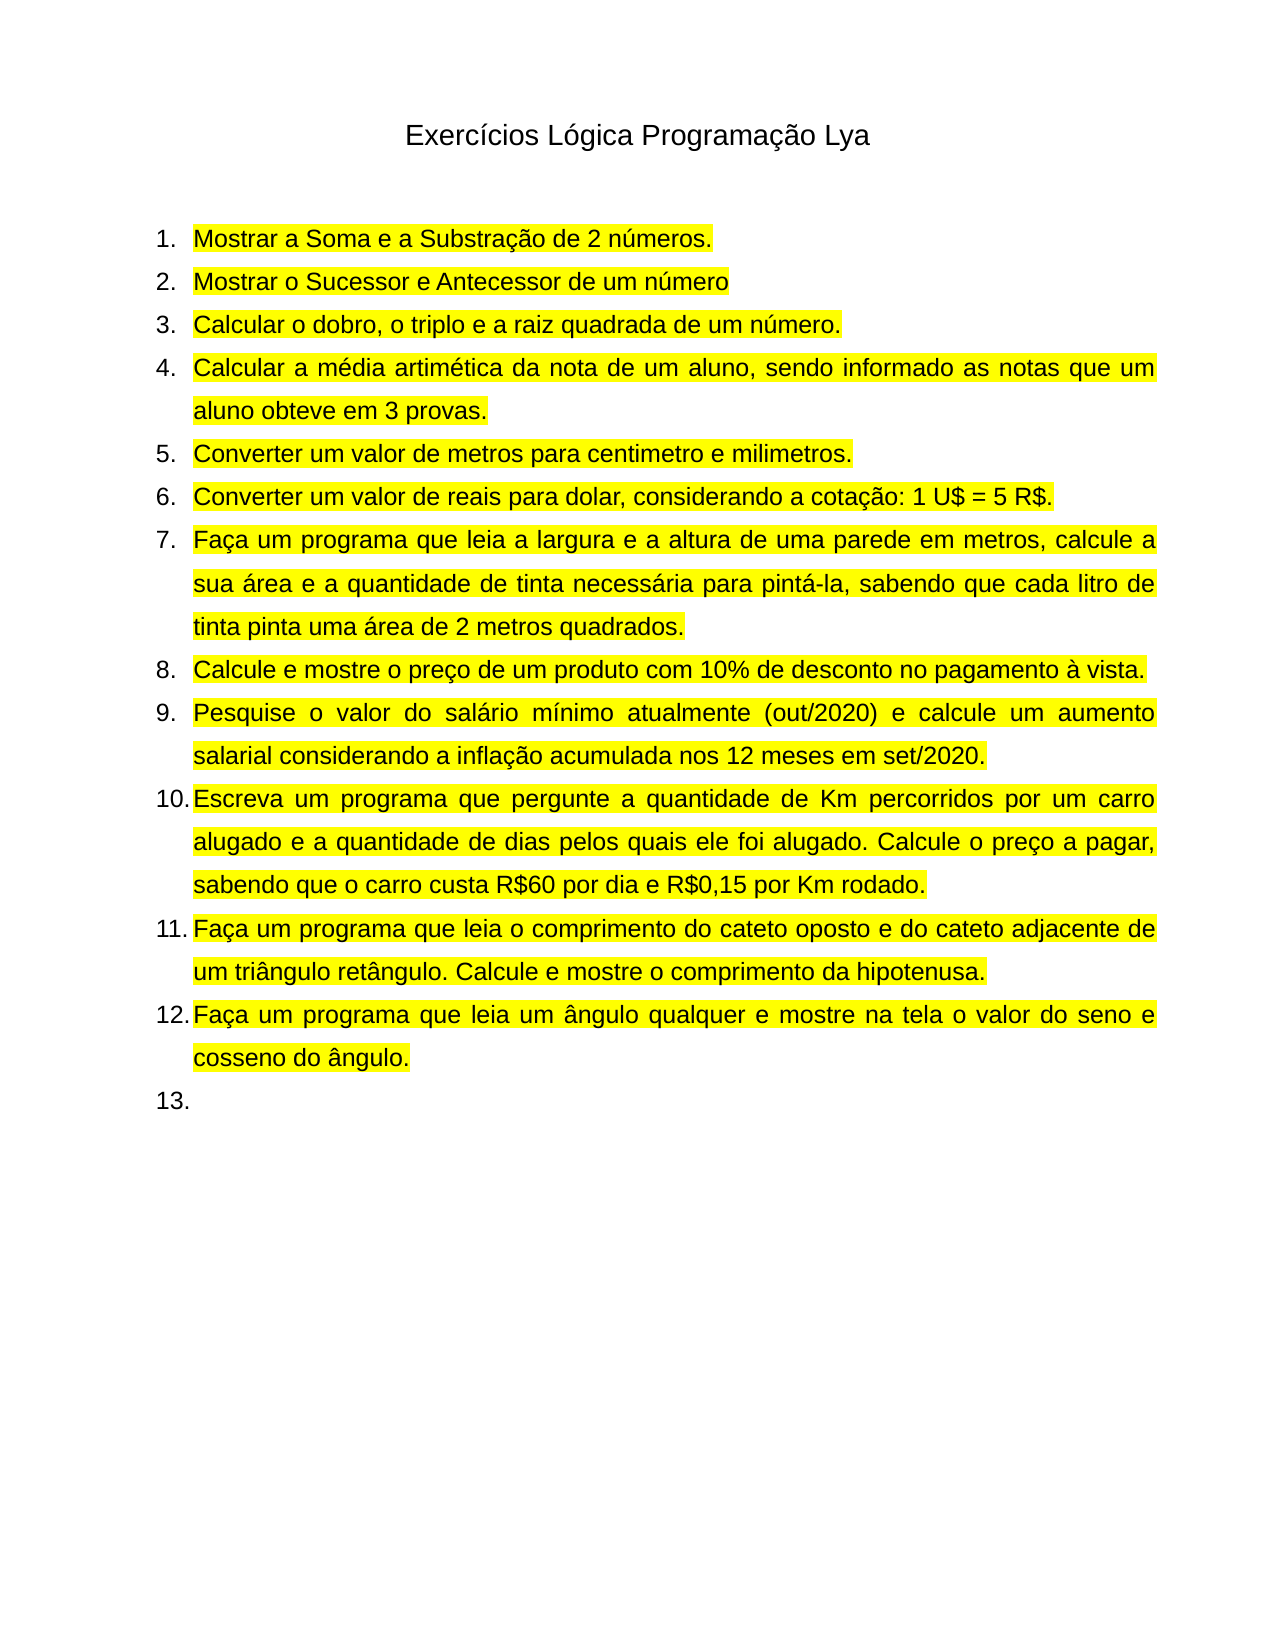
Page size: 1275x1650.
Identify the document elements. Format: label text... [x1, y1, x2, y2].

list Converter um valor de reais para dolar, considerando a cotação: 1 U$ = 5 R$. [156, 482, 1157, 511]
list Calcule e mostre o preço de um produto com 10% de desconto no pagamento à vista. [156, 655, 1157, 683]
list Faça um programa que leia um ângulo qualquer e mostre na tela o valor do seno e cosseno do ângulo. [156, 1000, 1157, 1072]
list Mostrar o Sucessor e Antecessor de um número [156, 267, 1157, 295]
list Calcular a média artimética da nota de um aluno, sendo informado as notas que um aluno obteve em 3 provas. [156, 353, 1157, 425]
list Escreva um programa que pergunte a quantidade de Km percorridos por um carro alugado e a quantidade de dias pelos quais ele foi alugado. Calcule o preço a pagar, sabendo que o carro custa R$60 por dia e R$0,15 por Km rodado. [156, 784, 1157, 899]
text Exercícios Lógica Programação Lya [118, 118, 1157, 152]
list Converter um valor de metros para centimetro e milimetros. [156, 439, 1157, 468]
list Pesquise o valor do salário mínimo atualmente (out/2020) e calcule um aumento salarial considerando a inflação acumulada nos 12 meses em set/2020. [156, 698, 1157, 770]
list Mostrar a Soma e a Substração de 2 números. [156, 223, 1157, 252]
list Calcular o dobro, o triplo e a raiz quadrada de um número. [156, 310, 1157, 338]
list Faça um programa que leia o comprimento do cateto oposto e do cateto adjacente de um triângulo retângulo. Calcule e mostre o comprimento da hipotenusa. [156, 913, 1157, 985]
list Faça um programa que leia a largura e a altura de uma parede em metros, calcule a sua área e a quantidade de tinta necessária para pintá-la, sabendo que cada litro de tinta pinta uma área de 2 metros quadrados. [156, 525, 1157, 640]
